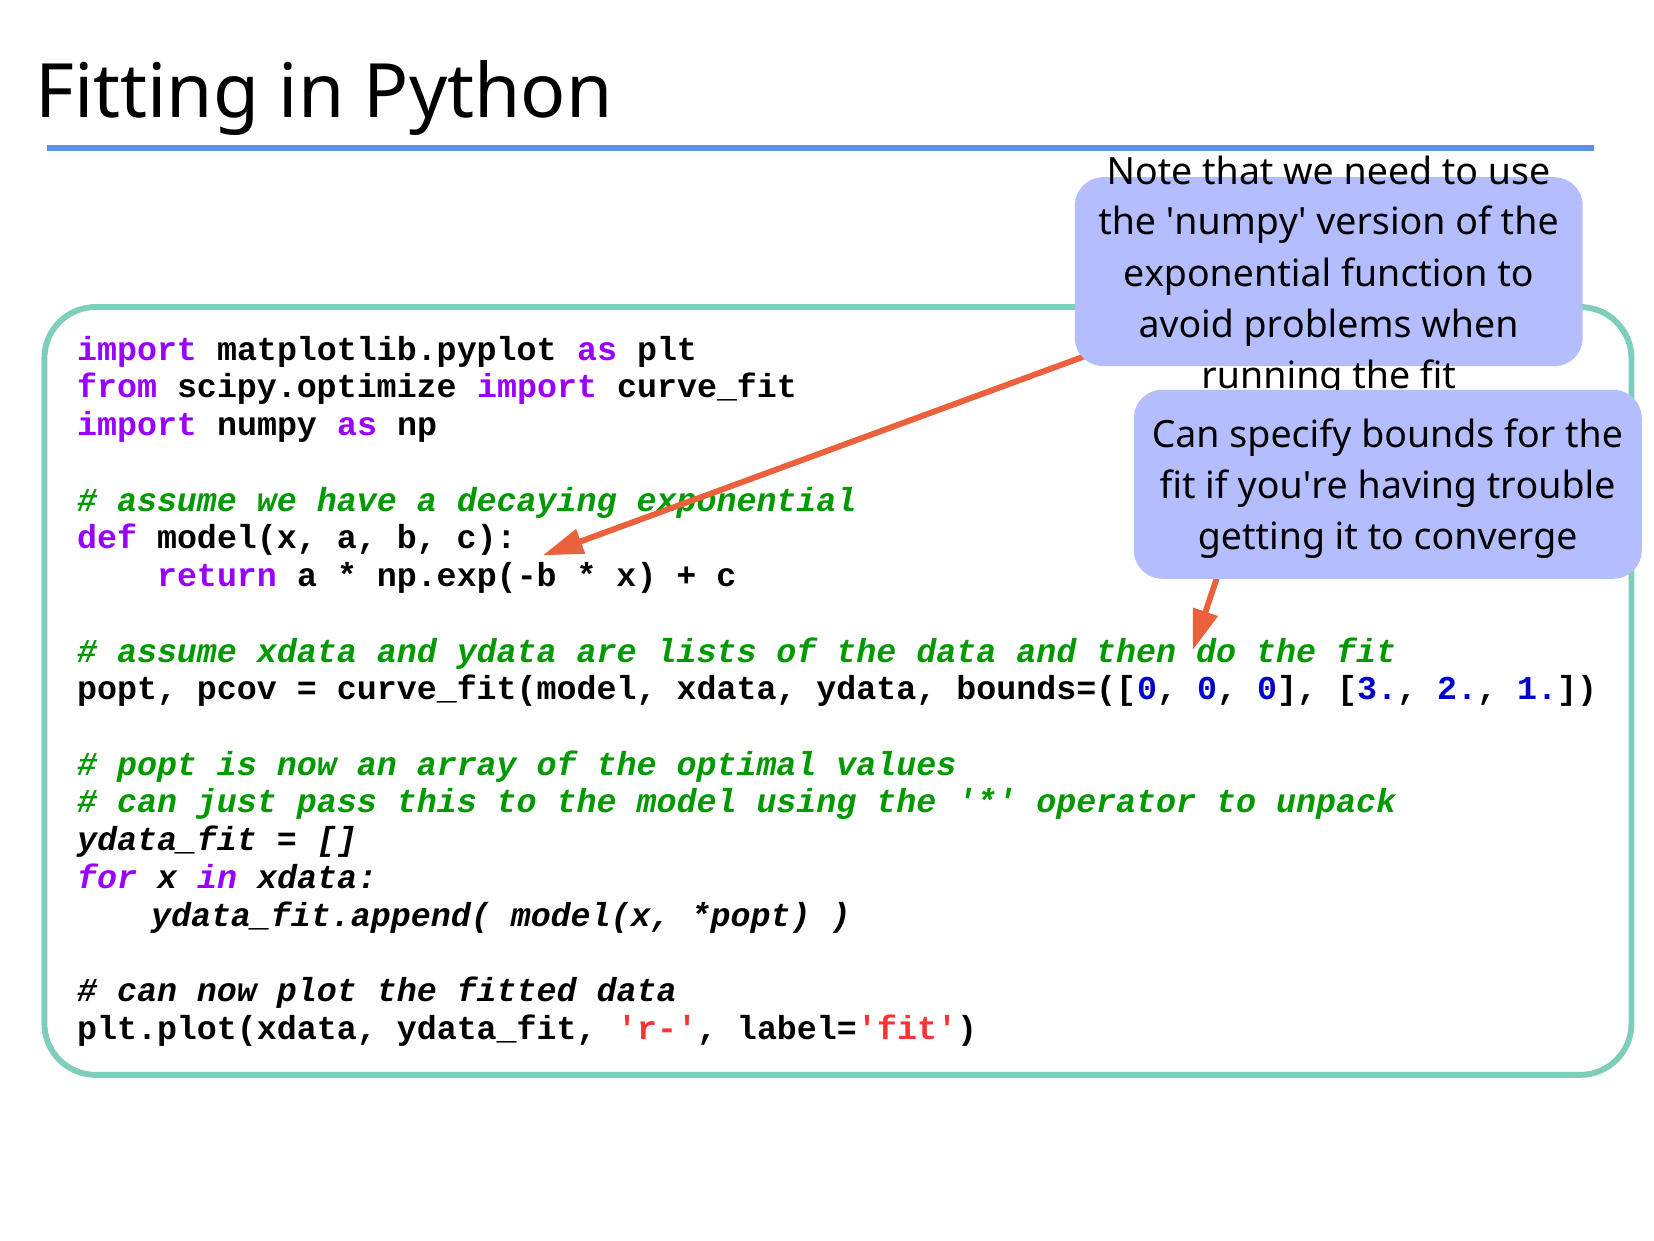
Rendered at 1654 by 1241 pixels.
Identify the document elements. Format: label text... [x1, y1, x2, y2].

text_box import matplotlib.pyplot as plt from scipy.optimize import curve_fit import numpy as np # assume we have a decaying exponential def model(x, a, b, c): return a * np.exp(-b * x) + c # assume xdata and ydata are lists of the data and then do the fit popt, pcov = curve_fit(model, xdata, ydata, bounds=([0, 0, 0], [3., 2., 1.]) # popt is now an array of the optimal values # can just pass this to the model using the '*' operator to unpack ydata_fit = [] for x in xdata: ydata_fit.append( model(x, *popt) ) # can now plot the fitted data plt.plot(xdata, ydata_fit, 'r-', label='fit') [44, 307, 1632, 1075]
text_box Can specify bounds for the fit if you're having trouble getting it to converge [1133, 389, 1642, 579]
text_box Note that we need to use the 'numpy' version of the exponential function to avoid problems when running the fit [1074, 177, 1583, 367]
title Fitting in Python [35, 29, 1217, 148]
